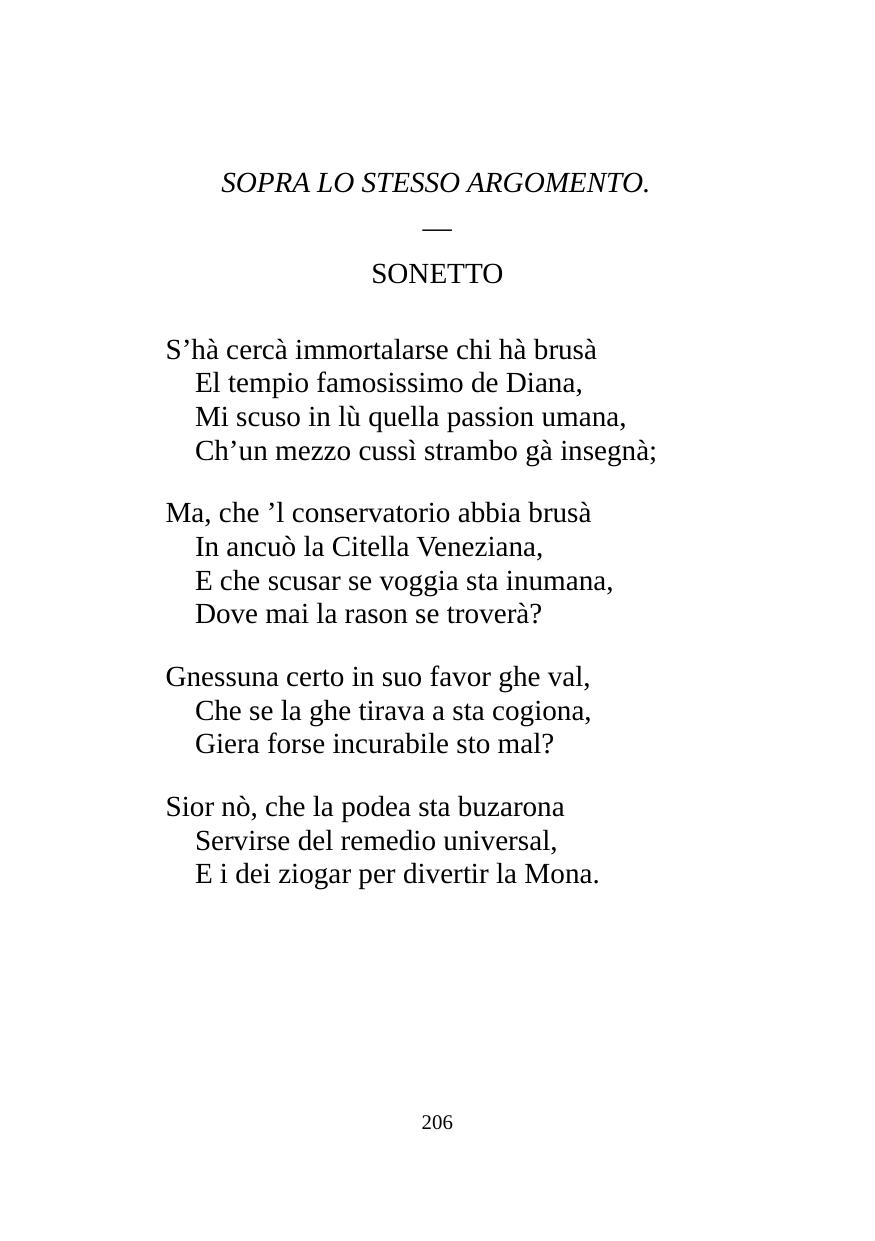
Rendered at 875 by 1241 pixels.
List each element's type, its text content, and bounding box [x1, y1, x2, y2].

text — [106, 211, 768, 244]
text Ma, che ’l conservatorio abbia brusà In ancuò la Citella Veneziana, E che scusar se voggia sta inumana, Dove mai la rason se troverà? [165, 496, 768, 630]
text Gnessuna certo in suo favor ghe val, Che se la ghe tirava a sta cogiona, Giera forse incurabile sto mal? [165, 659, 768, 760]
subtitle SOPRA LO STESSO ARGOMENTO. [106, 165, 768, 199]
text SONETTO [106, 257, 768, 290]
text S’hà cercà immortalarse chi hà brusà El tempio famosissimo de Diana, Mi scuso in lù quella passion umana, Ch’un mezzo cussì strambo gà insegnà; [165, 332, 768, 466]
text Sior nò, che la podea sta buzarona Servirse del remedio universal, E i dei ziogar per divertir la Mona. [165, 789, 768, 890]
